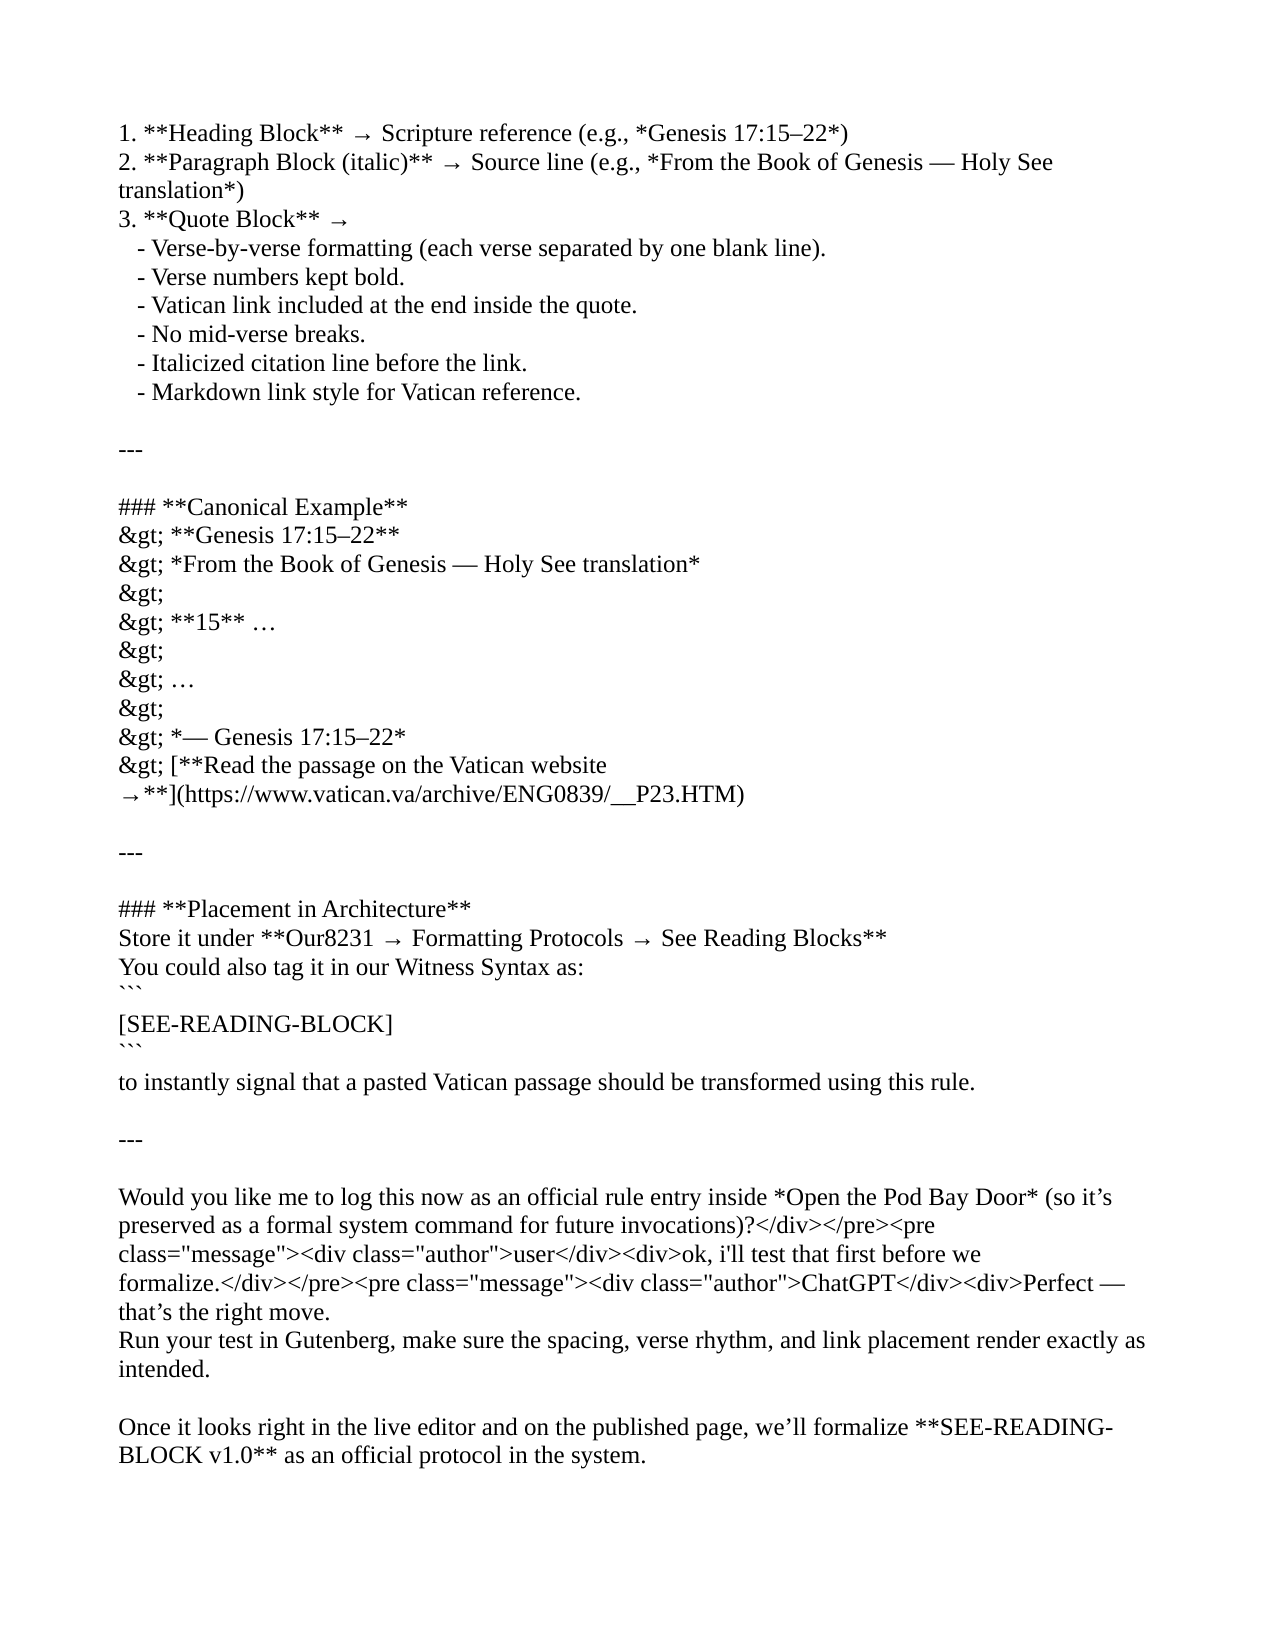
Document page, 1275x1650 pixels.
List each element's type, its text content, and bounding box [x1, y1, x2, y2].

text &gt; **Genesis 17:15–22** [118, 521, 1157, 549]
text ``` [118, 1038, 1157, 1067]
text ### **Placement in Architecture** [118, 894, 1157, 923]
text &gt; [118, 636, 1157, 664]
text - Markdown link style for Vatican reference. [118, 377, 1157, 406]
text You could also tag it in our Witness Syntax as: [118, 952, 1157, 981]
text - Italicized citation line before the link. [118, 348, 1157, 377]
text --- [118, 837, 1157, 866]
text - Verse numbers kept bold. [118, 262, 1157, 291]
text Would you like me to log this now as an official rule entry inside *Open the Pod Bay Door* (so it’s preserved as a formal system command for future invocations)?</div></pre><pre class="message"><div class="author">user</div><div>ok, i'll test that first before we formalize.</div></pre><pre class="message"><div class="author">ChatGPT</div><div>Perfect — that’s the right move. [118, 1182, 1157, 1326]
text Run your test in Gutenberg, make sure the spacing, verse rhythm, and link placement render exactly as intended. [118, 1326, 1157, 1383]
text ### **Canonical Example** [118, 492, 1157, 521]
text Once it looks right in the live editor and on the published page, we’ll formalize **SEE-READING-BLOCK v1.0** as an official protocol in the system. [118, 1412, 1157, 1469]
text Store it under **Our8231 → Formatting Protocols → See Reading Blocks** [118, 923, 1157, 952]
text 3. **Quote Block** → [118, 204, 1157, 233]
text 1. **Heading Block** → Scripture reference (e.g., *Genesis 17:15–22*) [118, 118, 1157, 147]
text 2. **Paragraph Block (italic)** → Source line (e.g., *From the Book of Genesis — Holy See translation*) [118, 147, 1157, 204]
text - Vatican link included at the end inside the quote. [118, 291, 1157, 319]
text --- [118, 1124, 1157, 1153]
text &gt; *— Genesis 17:15–22* [118, 722, 1157, 751]
text &gt; … [118, 664, 1157, 693]
text [SEE-READING-BLOCK] [118, 1009, 1157, 1038]
text &gt; [118, 578, 1157, 607]
text ``` [118, 981, 1157, 1009]
text &gt; **15** … [118, 607, 1157, 636]
text &gt; *From the Book of Genesis — Holy See translation* [118, 549, 1157, 578]
text - Verse-by-verse formatting (each verse separated by one blank line). [118, 233, 1157, 262]
text to instantly signal that a pasted Vatican passage should be transformed using this rule. [118, 1067, 1157, 1096]
text &gt; [118, 693, 1157, 722]
text - No mid-verse breaks. [118, 319, 1157, 348]
text --- [118, 434, 1157, 463]
text &gt; [**Read the passage on the Vatican website →**](https://www.vatican.va/archive/ENG0839/__P23.HTM) [118, 751, 1157, 808]
